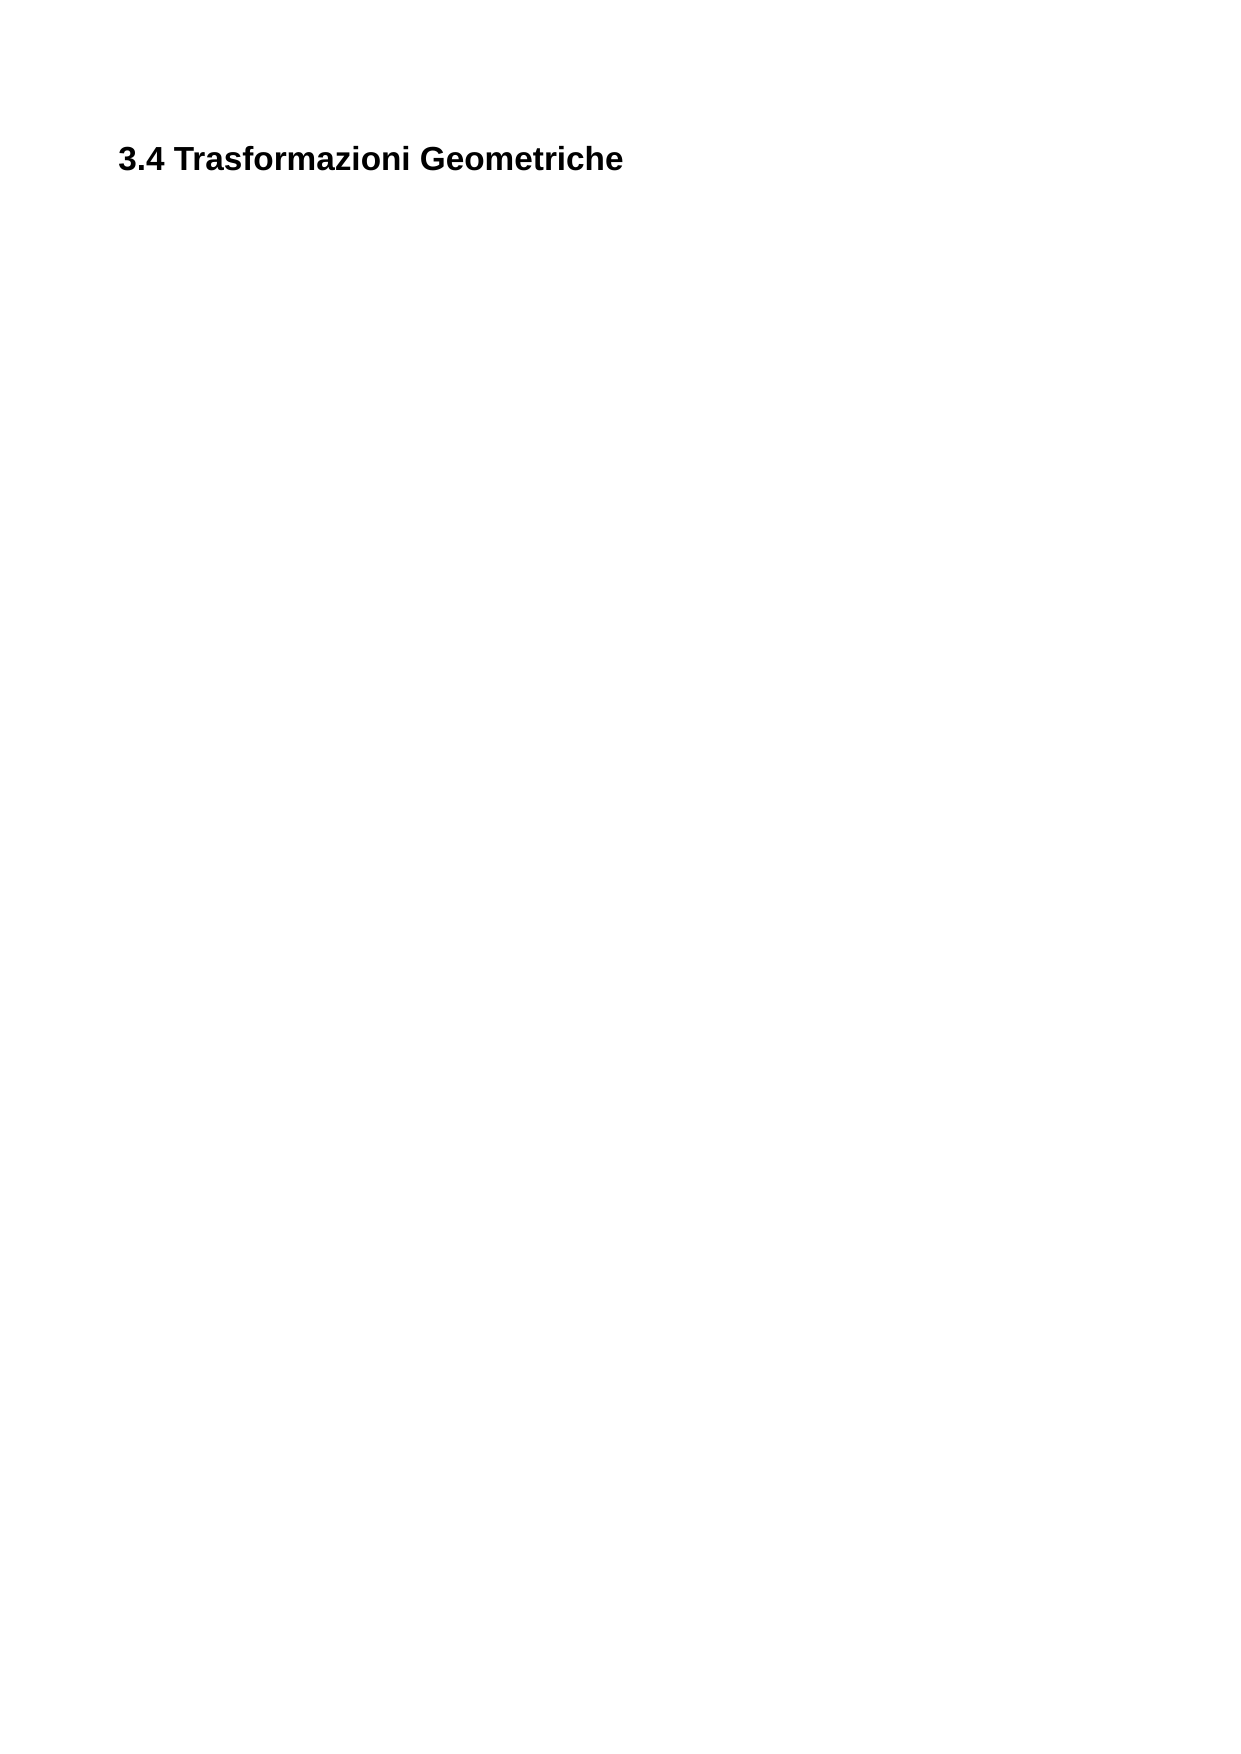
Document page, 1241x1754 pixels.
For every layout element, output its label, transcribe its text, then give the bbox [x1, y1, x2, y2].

subtitle 3.4 Trasformazioni Geometriche [118, 139, 1122, 177]
